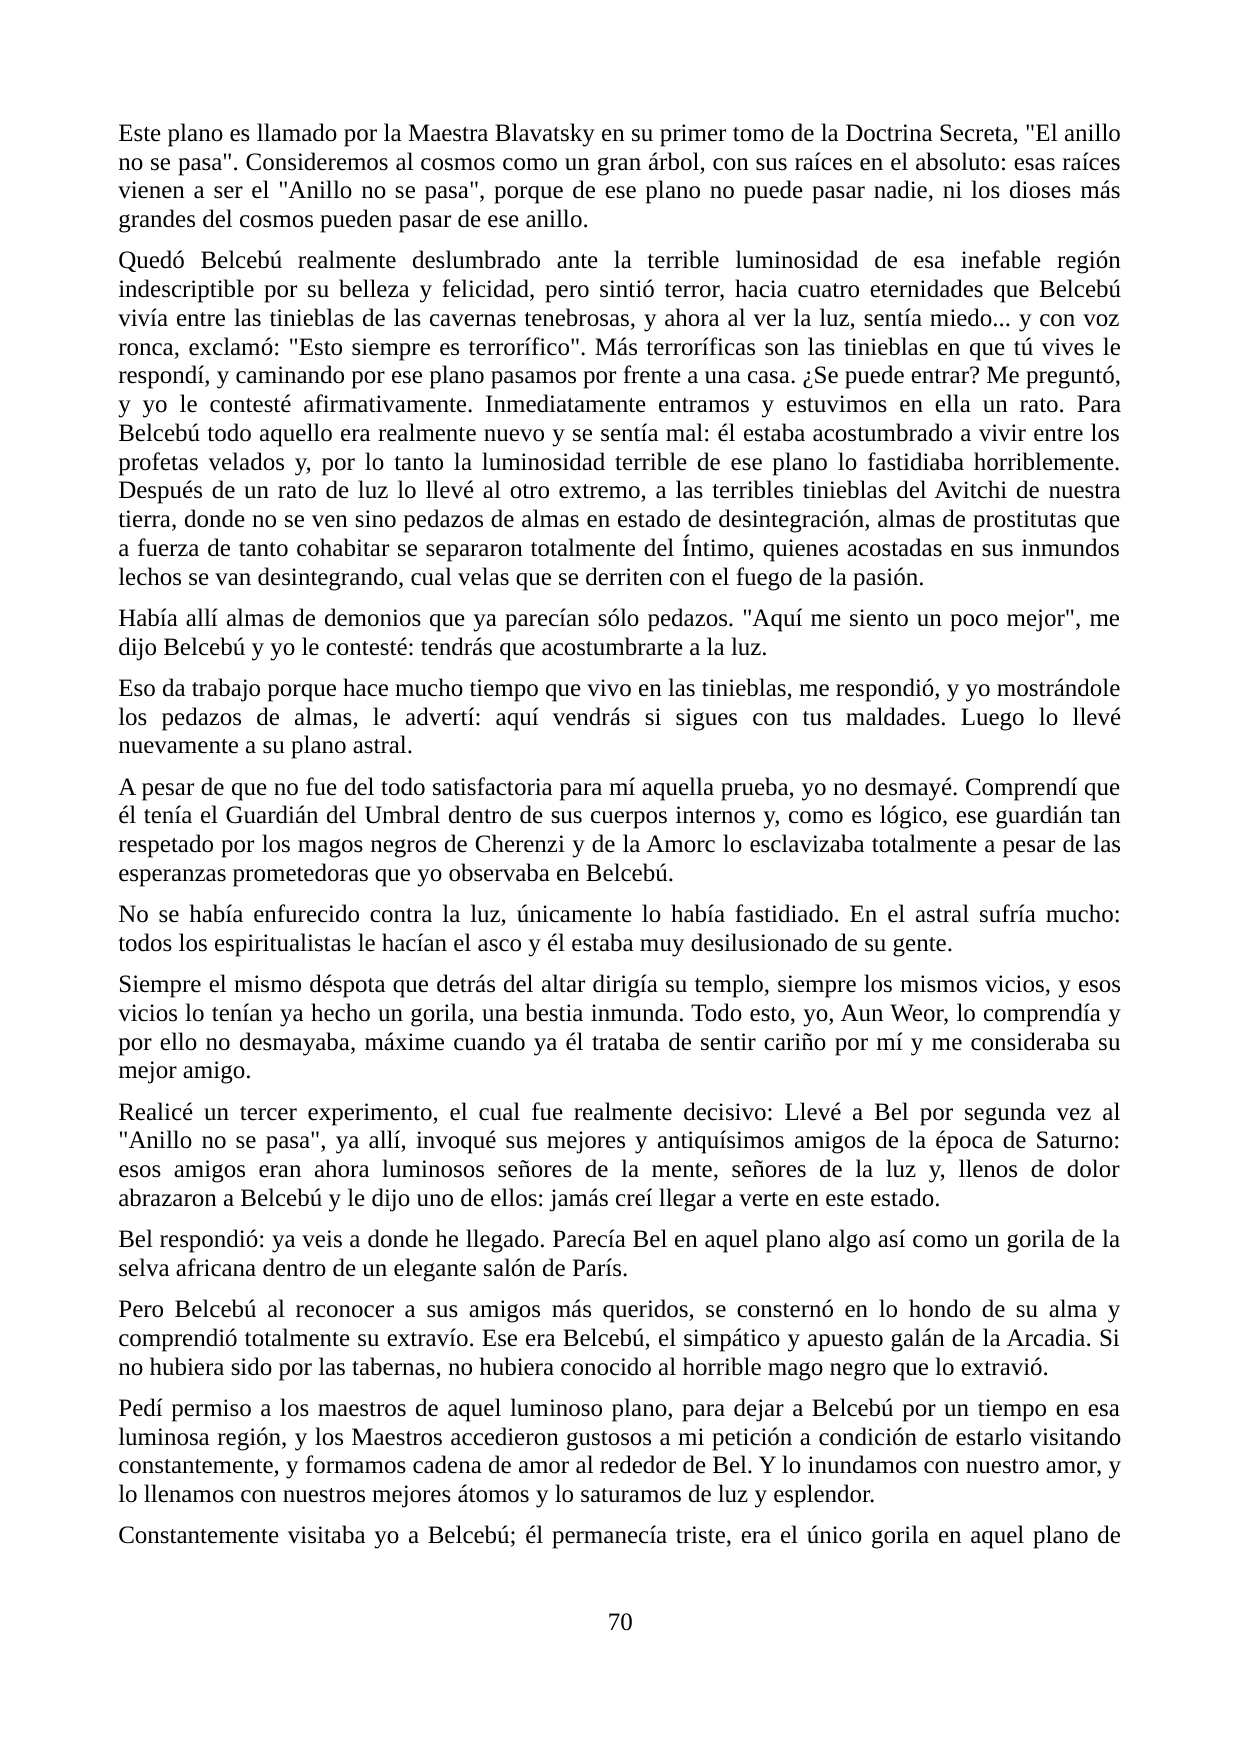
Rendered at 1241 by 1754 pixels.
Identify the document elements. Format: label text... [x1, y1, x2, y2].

text Realicé un tercer experimento, el cual fue realmente decisivo: Llevé a Bel por segunda vez al "Anillo no se pasa", ya allí, invoqué sus mejores y antiquísimos amigos de la época de Saturno: esos amigos eran ahora luminosos señores de la mente, señores de la luz y, llenos de dolor abrazaron a Belcebú y le dijo uno de ellos: jamás creí llegar a verte en este estado. [118, 1097, 1122, 1212]
text A pesar de que no fue del todo satisfactoria para mí aquella prueba, yo no desmayé. Comprendí que él tenía el Guardián del Umbral dentro de sus cuerpos internos y, como es lógico, ese guardián tan respetado por los magos negros de Cherenzi y de la Amorc lo esclavizaba totalmente a pesar de las esperanzas prometedoras que yo observaba en Belcebú. [118, 772, 1122, 887]
text Este plano es llamado por la Maestra Blavatsky en su primer tomo de la Doctrina Secreta, "El anillo no se pasa". Consideremos al cosmos como un gran árbol, con sus raíces en el absoluto: esas raíces vienen a ser el "Anillo no se pasa", porque de ese plano no puede pasar nadie, ni los dioses más grandes del cosmos pueden pasar de ese anillo. [118, 118, 1122, 233]
text No se había enfurecido contra la luz, únicamente lo había fastidiado. En el astral sufría mucho: todos los espiritualistas le hacían el asco y él estaba muy desilusionado de su gente. [118, 899, 1122, 957]
text Pero Belcebú al reconocer a sus amigos más queridos, se consternó en lo hondo de su alma y comprendió totalmente su extravío. Ese era Belcebú, el simpático y apuesto galán de la Arcadia. Si no hubiera sido por las tabernas, no hubiera conocido al horrible mago negro que lo extravió. [118, 1294, 1122, 1381]
text Constantemente visitaba yo a Belcebú; él permanecía triste, era el único gorila en aquel plano de [118, 1521, 1122, 1549]
text Pedí permiso a los maestros de aquel luminoso plano, para dejar a Belcebú por un tiempo en esa luminosa región, y los Maestros accedieron gustosos a mi petición a condición de estarlo visitando constantemente, y formamos cadena de amor al rededor de Bel. Y lo inundamos con nuestro amor, y lo llenamos con nuestros mejores átomos y lo saturamos de luz y esplendor. [118, 1393, 1122, 1508]
text Había allí almas de demonios que ya parecían sólo pedazos. "Aquí me siento un poco mejor", me dijo Belcebú y yo le contesté: tendrás que acostumbrarte a la luz. [118, 603, 1122, 661]
text Quedó Belcebú realmente deslumbrado ante la terrible luminosidad de esa inefable región indescriptible por su belleza y felicidad, pero sintió terror, hacia cuatro eternidades que Belcebú vivía entre las tinieblas de las cavernas tenebrosas, y ahora al ver la luz, sentía miedo... y con voz ronca, exclamó: "Esto siempre es terrorífico". Más terroríficas son las tinieblas en que tú vives le respondí, y caminando por ese plano pasamos por frente a una casa. ¿Se puede entrar? Me preguntó, y yo le contesté afirmativamente. Inmediatamente entramos y estuvimos en ella un rato. Para Belcebú todo aquello era realmente nuevo y se sentía mal: él estaba acostumbrado a vivir entre los profetas velados y, por lo tanto la luminosidad terrible de ese plano lo fastidiaba horriblemente. Después de un rato de luz lo llevé al otro extremo, a las terribles tinieblas del Avitchi de nuestra tierra, donde no se ven sino pedazos de almas en estado de desintegración, almas de prostitutas que a fuerza de tanto cohabitar se separaron totalmente del Íntimo, quienes acostadas en sus inmundos lechos se van desintegrando, cual velas que se derriten con el fuego de la pasión. [118, 246, 1122, 591]
text Siempre el mismo déspota que detrás del altar dirigía su templo, siempre los mismos vicios, y esos vicios lo tenían ya hecho un gorila, una bestia inmunda. Todo esto, yo, Aun Weor, lo comprendía y por ello no desmayaba, máxime cuando ya él trataba de sentir cariño por mí y me consideraba su mejor amigo. [118, 969, 1122, 1084]
text Bel respondió: ya veis a donde he llegado. Parecía Bel en aquel plano algo así como un gorila de la selva africana dentro de un elegante salón de París. [118, 1224, 1122, 1282]
text Eso da trabajo porque hace mucho tiempo que vivo en las tinieblas, me respondió, y yo mostrándole los pedazos de almas, le advertí: aquí vendrás si sigues con tus maldades. Luego lo llevé nuevamente a su plano astral. [118, 673, 1122, 759]
